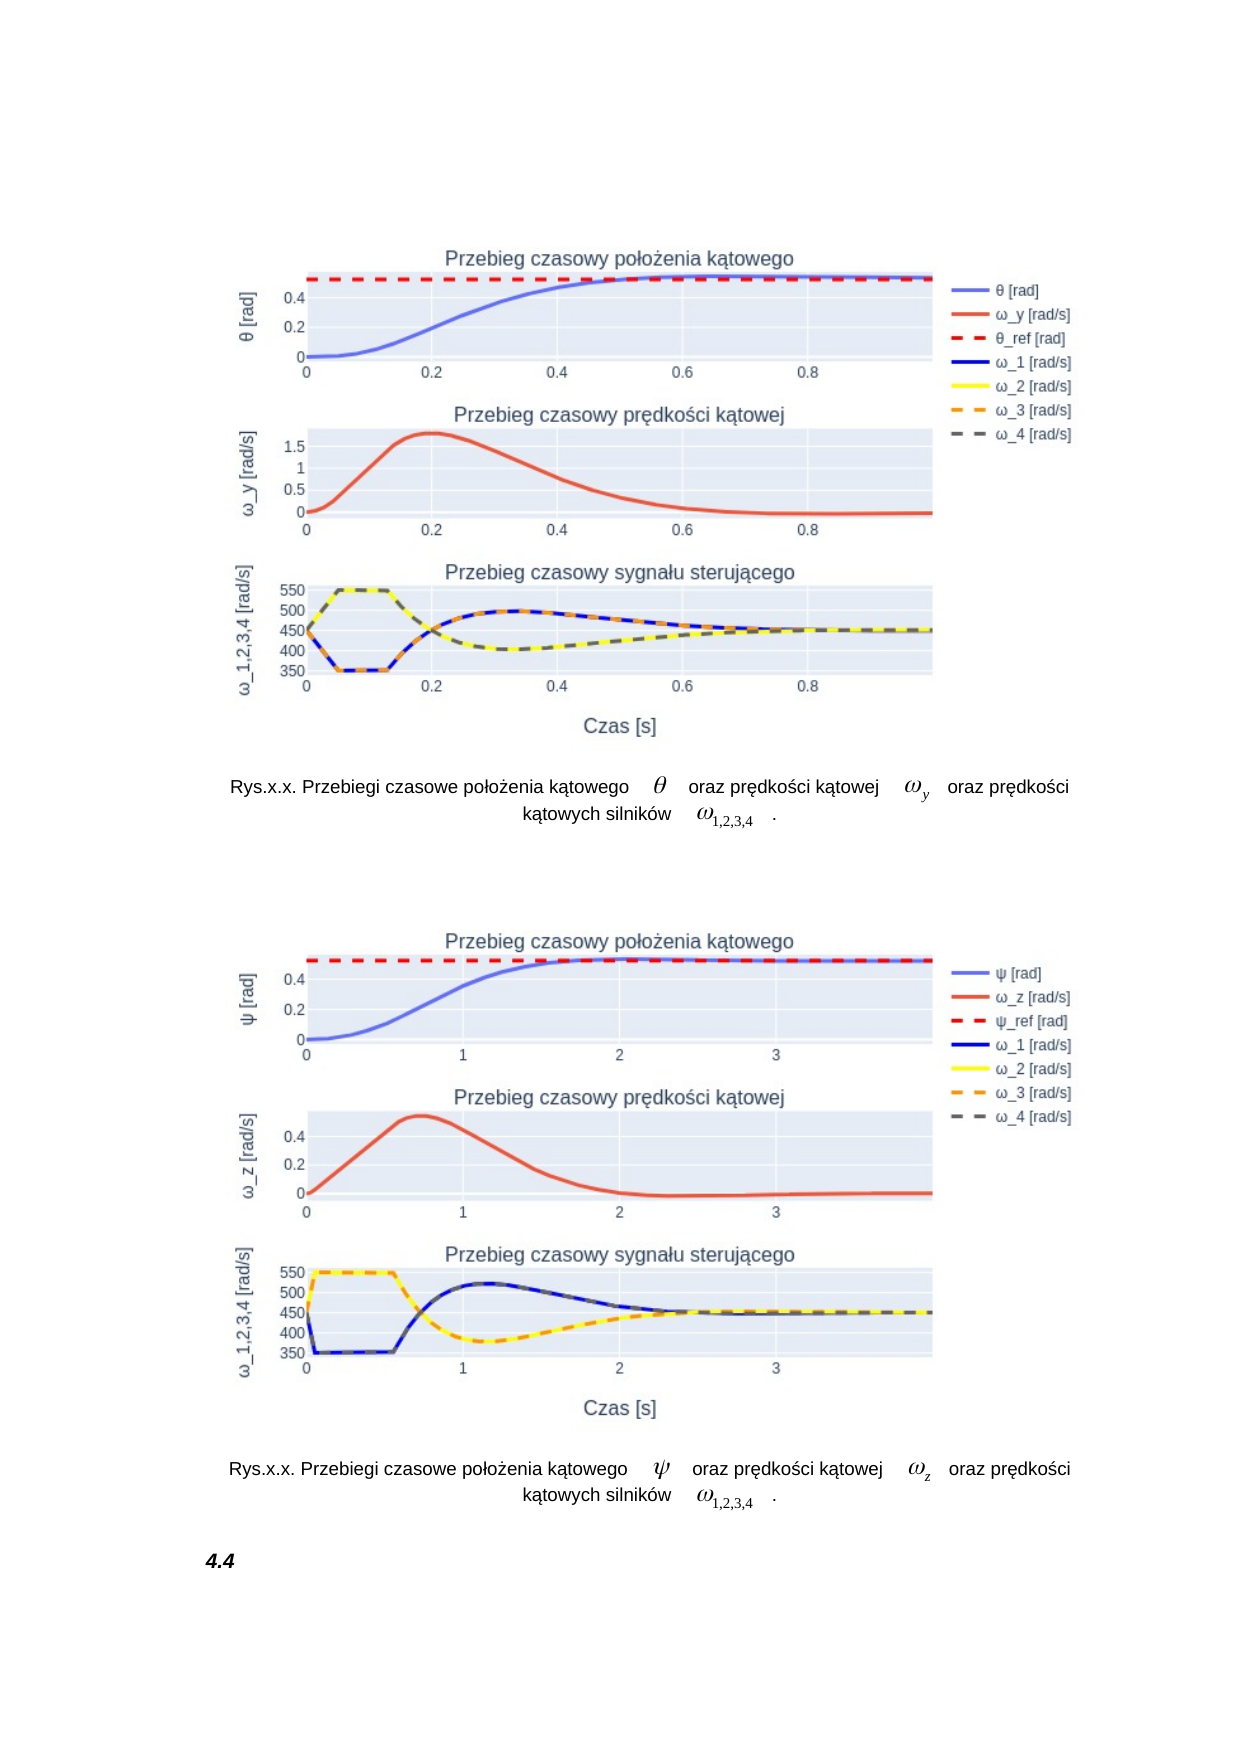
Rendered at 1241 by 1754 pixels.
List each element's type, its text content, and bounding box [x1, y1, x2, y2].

text Rys.x.x. Przebiegi czasowe położenia kątowego oraz prędkości kątowej oraz prędkości kątowych silników . [206, 1458, 1093, 1511]
picture [205, 829, 1094, 1458]
picture [205, 147, 1094, 776]
text Rys.x.x. Przebiegi czasowe położenia kątowego oraz prędkości kątowej oraz prędkości kątowych silników . [206, 776, 1093, 829]
